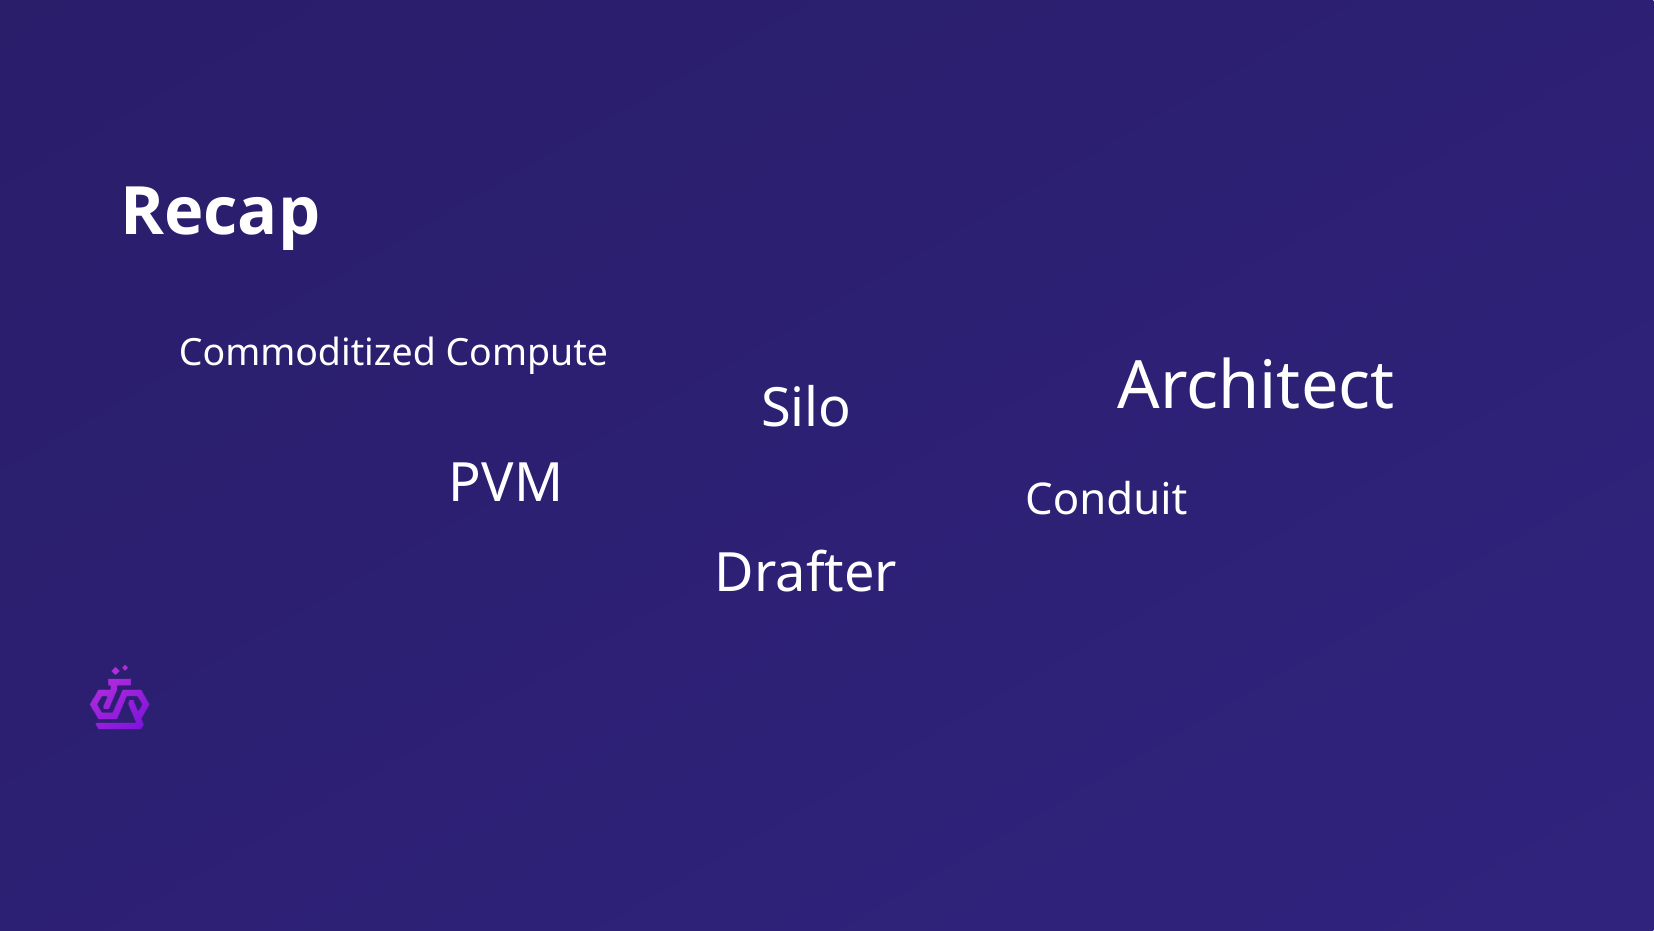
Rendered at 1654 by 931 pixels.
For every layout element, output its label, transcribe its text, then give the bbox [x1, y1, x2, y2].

title Recap [0, 7, 747, 411]
picture [70, 643, 151, 755]
text_box Silo [562, 364, 1051, 446]
text_box Architect [1012, 334, 1501, 431]
text_box Commoditized Compute [150, 320, 638, 381]
text_box Conduit [862, 463, 1351, 532]
text_box Drafter [562, 529, 1051, 611]
text_box PVM [262, 439, 751, 521]
